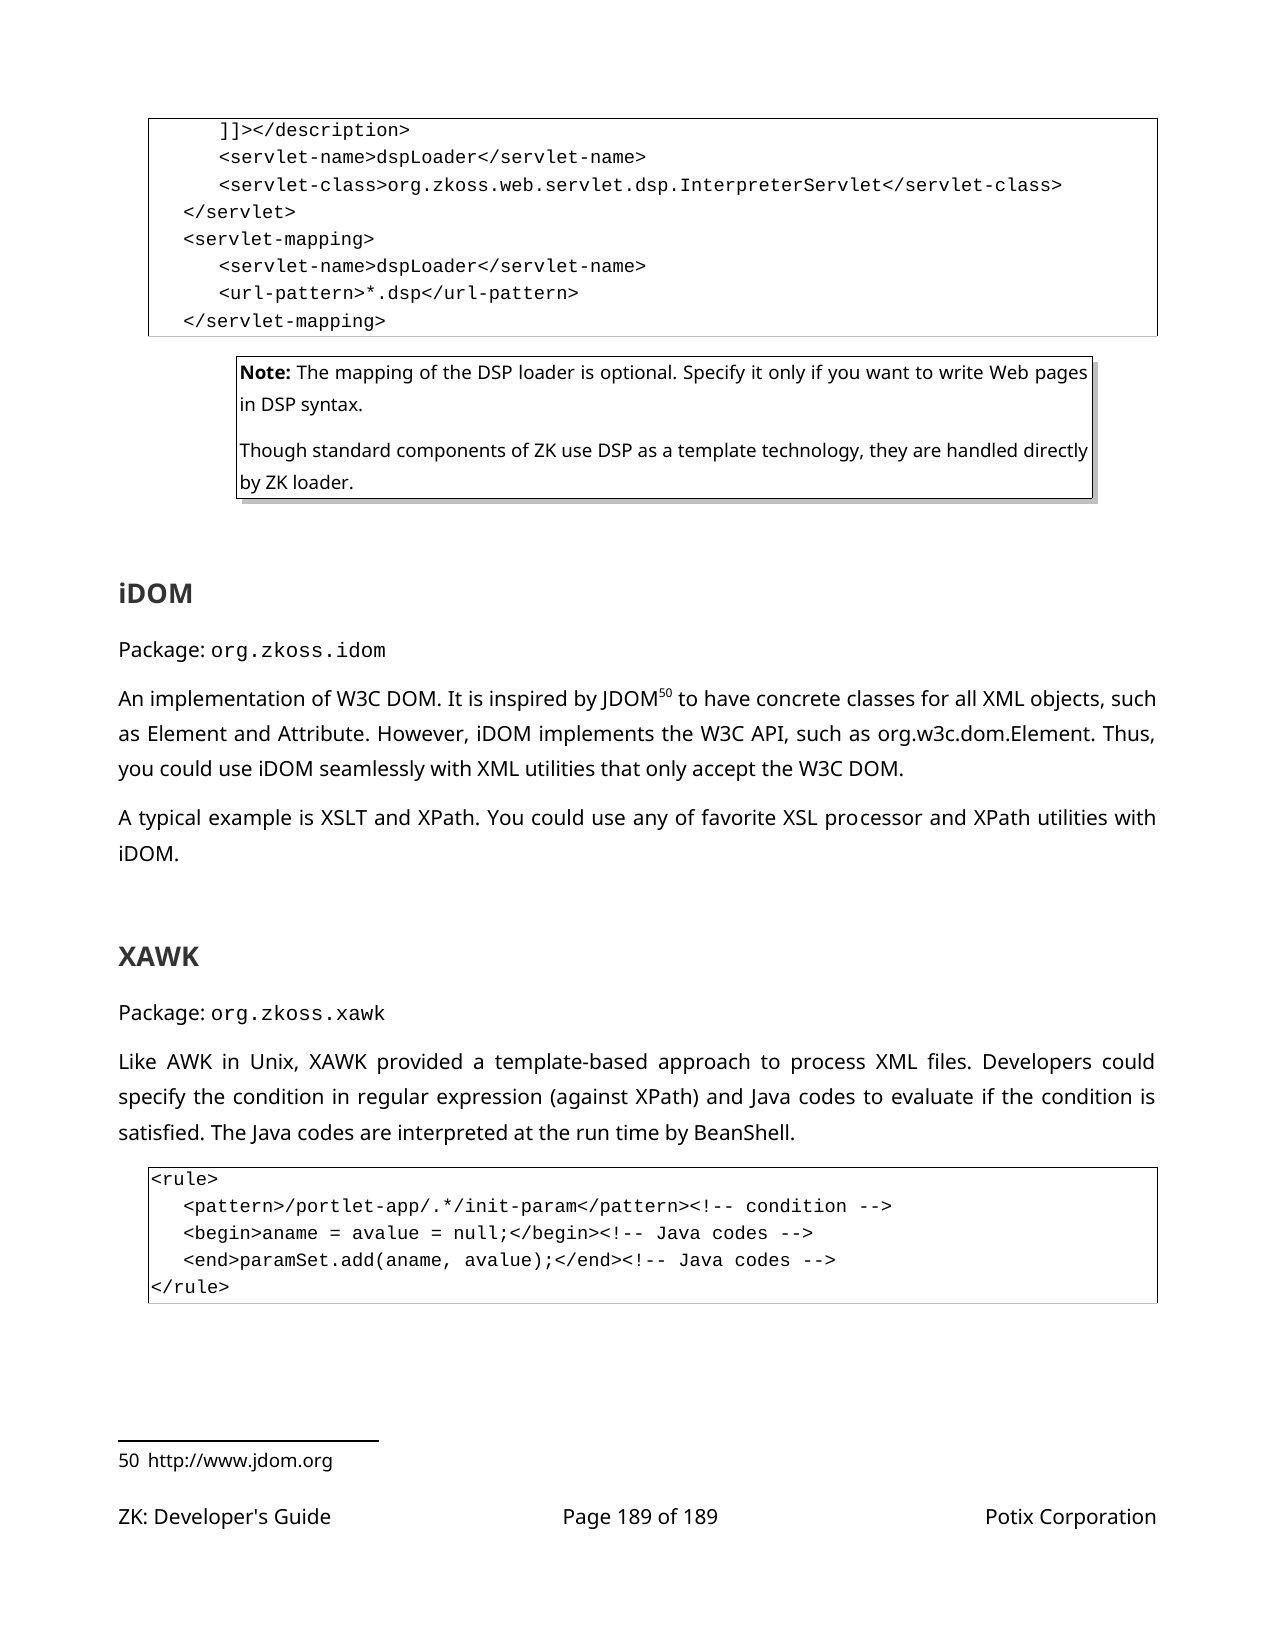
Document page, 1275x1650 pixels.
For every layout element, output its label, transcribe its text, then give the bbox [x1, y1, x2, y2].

text An implementation of W3C DOM. It is inspired by JDOM to have concrete classes for all XML objects, such as Element and Attribute. However, iDOM implements the W3C API, such as org.w3c.dom.Element. Thus, you could use iDOM seamlessly with XML utilities that only accept the W3C DOM. [118, 684, 1157, 783]
text <begin>aname = avalue = null;</begin><!-- Java codes --> [149, 1221, 1157, 1245]
text </servlet-mapping> [149, 308, 1157, 336]
text </servlet> [149, 200, 1157, 224]
text <servlet-name>dspLoader</servlet-name> [149, 145, 1157, 169]
text <end>paramSet.add(aname, avalue);</end><!-- Java codes --> [149, 1248, 1157, 1272]
text Like AWK in Unix, XAWK provided a template-based approach to process XML files. Developers could specify the condition in regular expression (against XPath) and Java codes to evaluate if the condition is satisfied. The Java codes are interpreted at the run time by BeanShell. [118, 1047, 1157, 1146]
text A typical example is XSLT and XPath. You could use any of favorite XSL processor and XPath utilities with iDOM. [118, 803, 1157, 867]
text Though standard components of ZK use DSP as a template technology, they are handled directly by ZK loader. [237, 434, 1092, 498]
text <servlet-class>org.zkoss.web.servlet.dsp.InterpreterServlet</servlet-class> [149, 172, 1157, 197]
text http://www.jdom.org [118, 1447, 1157, 1473]
text <url-pattern>*.dsp</url-pattern> [149, 281, 1157, 306]
text Package: org.zkoss.idom [118, 635, 1157, 663]
text <pattern>/portlet-app/.*/init-param</pattern><!-- condition --> [149, 1194, 1157, 1218]
text <servlet-name>dspLoader</servlet-name> [149, 254, 1157, 278]
text <rule> [149, 1168, 1157, 1191]
text Note: The mapping of the DSP loader is optional. Specify it only if you want to write Web pages in DSP syntax. [237, 357, 1092, 417]
text <servlet-mapping> [149, 227, 1157, 251]
subtitle iDOM [118, 574, 1157, 611]
text </rule> [149, 1275, 1157, 1303]
text ]]></description> [149, 119, 1157, 142]
text Package: org.zkoss.xawk [118, 998, 1157, 1027]
subtitle XAWK [118, 938, 1157, 974]
